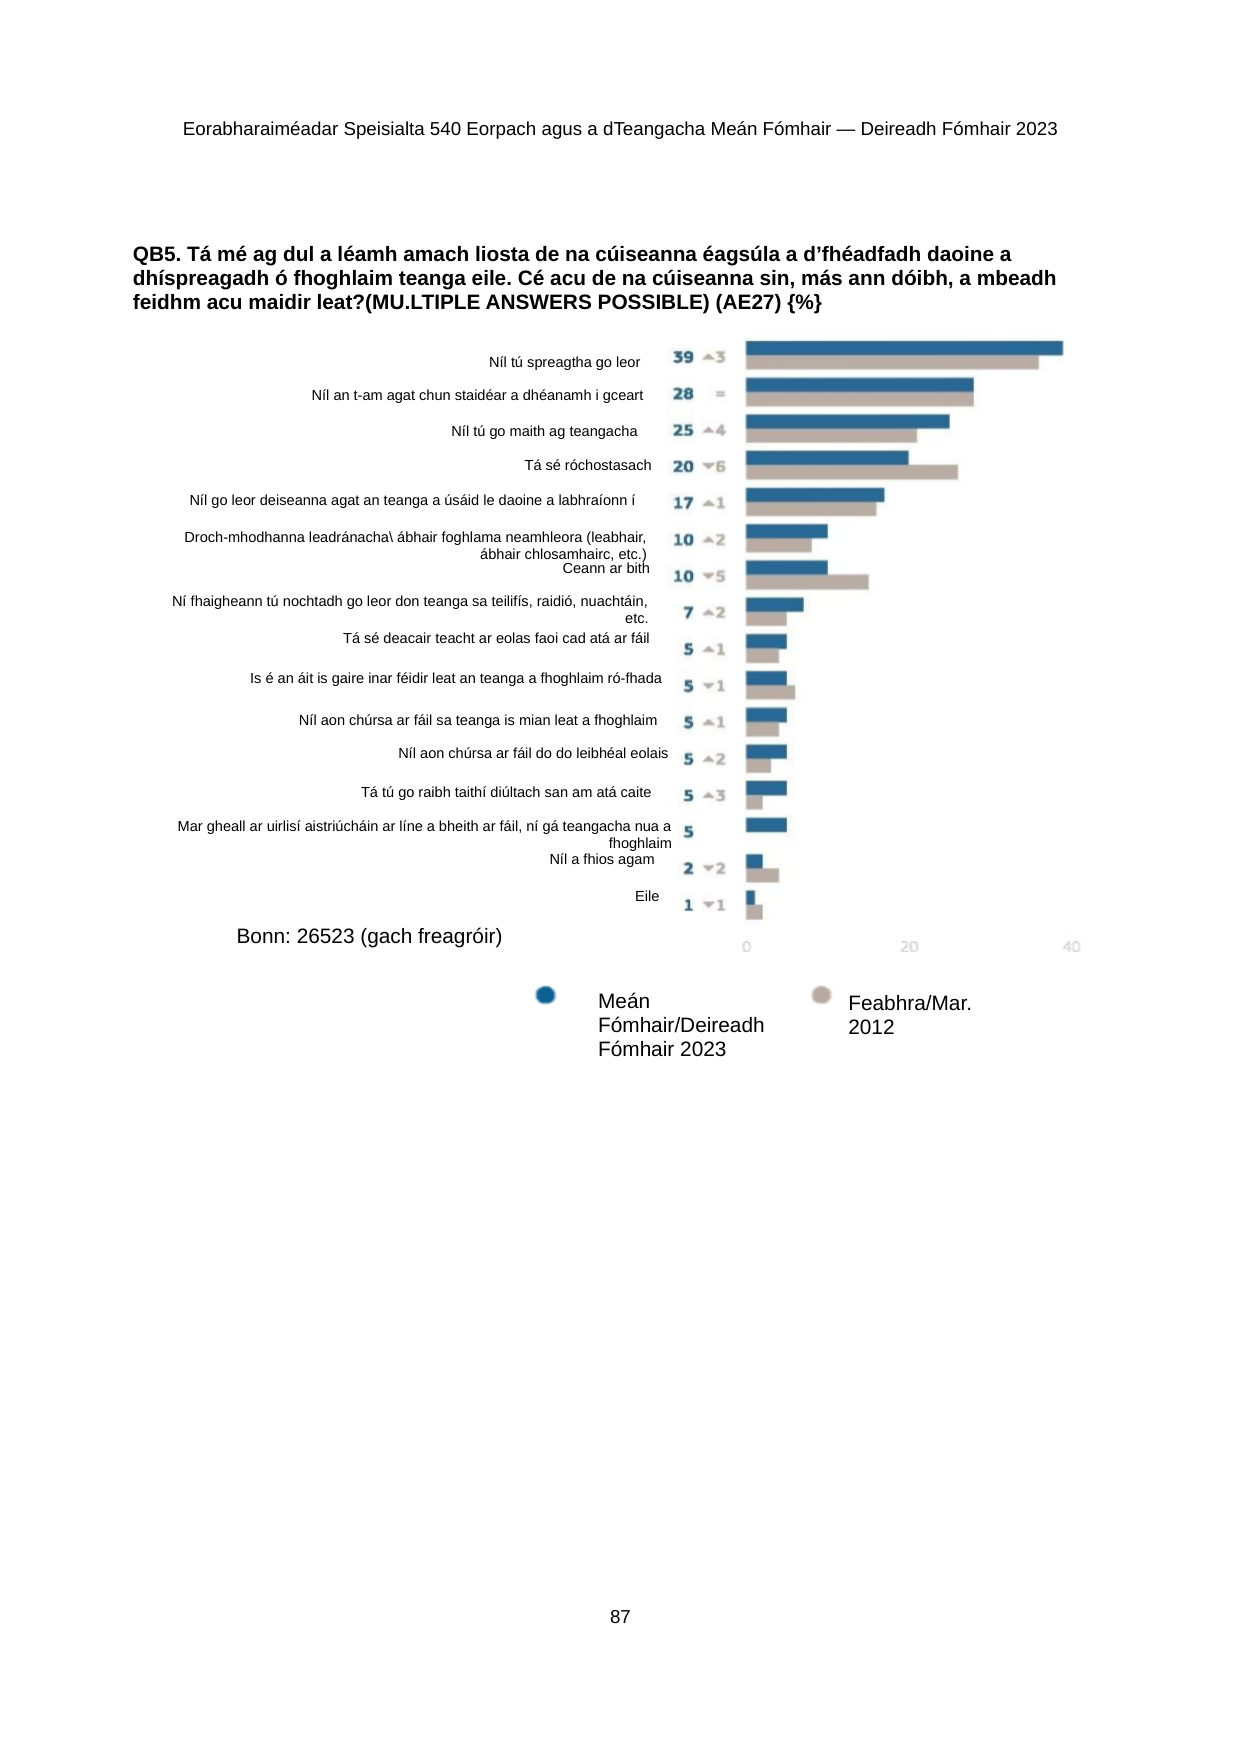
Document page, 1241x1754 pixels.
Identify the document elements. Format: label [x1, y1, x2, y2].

picture [666, 323, 1127, 952]
picture [526, 968, 837, 1018]
